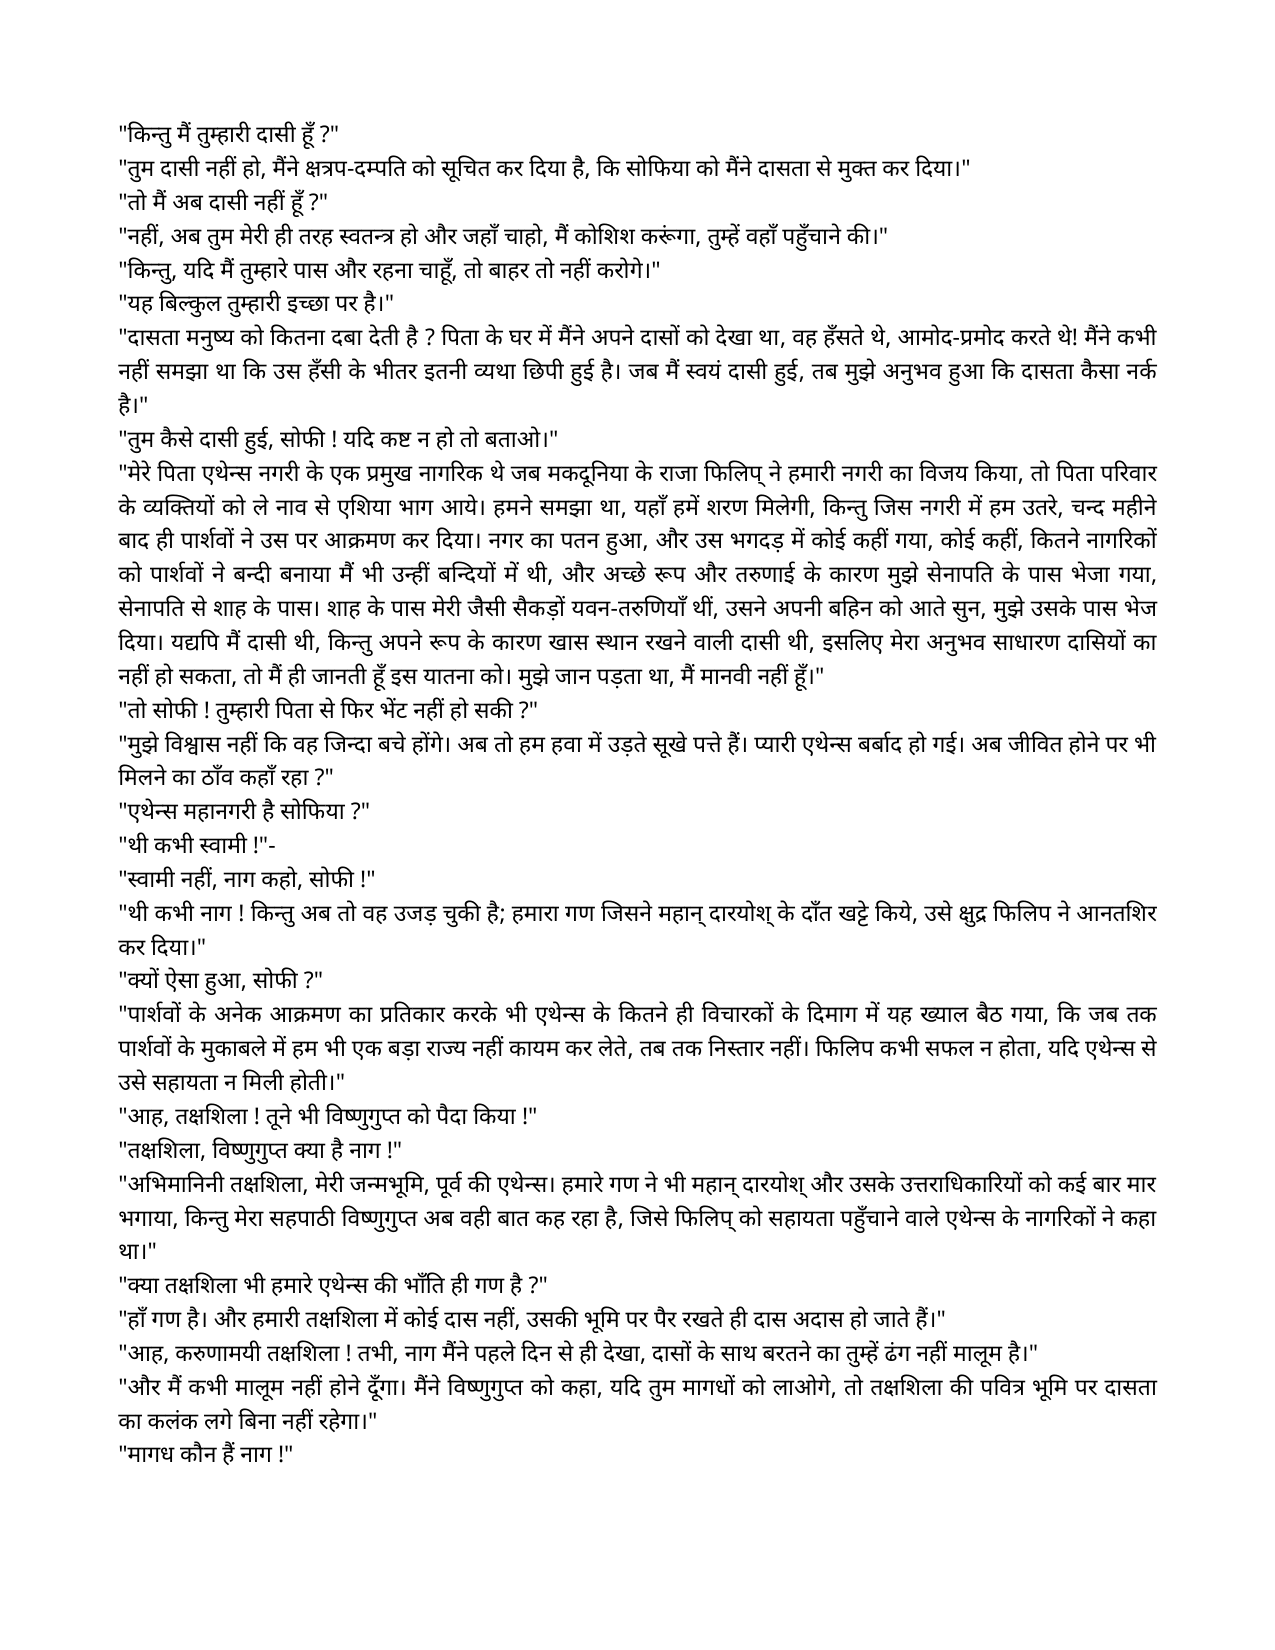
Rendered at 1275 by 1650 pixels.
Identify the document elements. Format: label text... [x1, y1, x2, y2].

text "एथेन्स महानगरी है सोफिया ?" [118, 795, 1157, 829]
text "आह, तक्षशिला ! तूने भी विष्णुगुप्त को पैदा किया !" [118, 1100, 1157, 1134]
text "मुझे विश्वास नहीं कि वह जिन्दा बचे होंगे। अब तो हम हवा में उड़ते सूखे पत्ते हैं। प्यारी एथेन्स बर्बाद हो गई। अब जीवित होने पर भी मिलने का ठाँव कहाँ रहा ?" [118, 727, 1157, 795]
text "तक्षशिला, विष्णुगुप्त क्या है नाग !" [118, 1134, 1157, 1168]
text "तुम दासी नहीं हो, मैंने क्षत्रप-दम्पति को सूचित कर दिया है, कि सोफिया को मैंने दासता से मुक्त कर दिया।" [118, 152, 1157, 186]
text "हाँ गण है। और हमारी तक्षशिला में कोई दास नहीं, उसकी भूमि पर पैर रखते ही दास अदास हो जाते हैं।" [118, 1303, 1157, 1337]
text "आह, करुणामयी तक्षशिला ! तभी, नाग मैंने पहले दिन से ही देखा, दासों के साथ बरतने का तुम्हें ढंग नहीं मालूम है।" [118, 1337, 1157, 1371]
text "किन्तु, यदि मैं तुम्हारे पास और रहना चाहूँ, तो बाहर तो नहीं करोगे।" [118, 253, 1157, 287]
text "मागध कौन हैं नाग !" [118, 1438, 1157, 1472]
text "क्यों ऐसा हुआ, सोफी ?" [118, 964, 1157, 998]
text "मेरे पिता एथेन्स नगरी के एक प्रमुख नागरिक थे जब मकदूनिया के राजा फिलिप् ने हमारी नगरी का विजय किया, तो पिता परिवार के व्यक्तियों को ले नाव से एशिया भाग आये। हमने समझा था, यहाँ हमें शरण मिलेगी, किन्तु जिस नगरी में हम उतरे, चन्द महीने बाद ही पार्शवों ने उस पर आक्रमण कर दिया। नगर का पतन हुआ, और उस भगदड़ में कोई कहीं गया, कोई कहीं, कितने नागरिकों को पार्शवों ने बन्दी बनाया मैं भी उन्हीं बन्दियों में थी, और अच्छे रूप और तरुणाई के कारण मुझे सेनापति के पास भेजा गया, सेनापति से शाह के पास। शाह के पास मेरी जैसी सैकड़ों यवन-तरुणियाँ थीं, उसने अपनी बहिन को आते सुन, मुझे उसके पास भेज दिया। यद्यपि मैं दासी थी, किन्तु अपने रूप के कारण खास स्थान रखने वाली दासी थी, इसलिए मेरा अनुभव साधारण दासियों का नहीं हो सकता, तो मैं ही जानती हूँ इस यातना को। मुझे जान पड़ता था, मैं मानवी नहीं हूँ।" [118, 457, 1157, 694]
text "नहीं, अब तुम मेरी ही तरह स्वतन्त्र हो और जहाँ चाहो, मैं कोशिश करूंगा, तुम्हें वहाँ पहुँचाने की।" [118, 220, 1157, 253]
text "स्वामी नहीं, नाग कहो, सोफी !" [118, 863, 1157, 897]
text "तो मैं अब दासी नहीं हूँ ?" [118, 186, 1157, 220]
text "यह बिल्कुल तुम्हारी इच्छा पर है।" [118, 287, 1157, 321]
text "पार्शवों के अनेक आक्रमण का प्रतिकार करके भी एथेन्स के कितने ही विचारकों के दिमाग में यह ख्याल बैठ गया, कि जब तक पार्शवों के मुकाबले में हम भी एक बड़ा राज्य नहीं कायम कर लेते, तब तक निस्तार नहीं। फिलिप कभी सफल न होता, यदि एथेन्स से उसे सहायता न मिली होती।" [118, 998, 1157, 1100]
text "किन्तु मैं तुम्हारी दासी हूँ ?" [118, 118, 1157, 152]
text "तो सोफी ! तुम्हारी पिता से फिर भेंट नहीं हो सकी ?" [118, 694, 1157, 727]
text "क्या तक्षशिला भी हमारे एथेन्स की भाँति ही गण है ?" [118, 1269, 1157, 1303]
text "दासता मनुष्य को कितना दबा देती है ? पिता के घर में मैंने अपने दासों को देखा था, वह हँसते थे, आमोद-प्रमोद करते थे! मैंने कभी नहीं समझा था कि उस हँसी के भीतर इतनी व्यथा छिपी हुई है। जब मैं स्वयं दासी हुई, तब मुझे अनुभव हुआ कि दासता कैसा नर्क है।" [118, 321, 1157, 423]
text "अभिमानिनी तक्षशिला, मेरी जन्मभूमि, पूर्व की एथेन्स। हमारे गण ने भी महान् दारयोश् और उसके उत्तराधिकारियों को कई बार मार भगाया, किन्तु मेरा सहपाठी विष्णुगुप्त अब वही बात कह रहा है, जिसे फिलिप् को सहायता पहुँचाने वाले एथेन्स के नागरिकों ने कहा था।" [118, 1168, 1157, 1269]
text "और मैं कभी मालूम नहीं होने दूँगा। मैंने विष्णुगुप्त को कहा, यदि तुम मागधों को लाओगे, तो तक्षशिला की पवित्र भूमि पर दासता का कलंक लगे बिना नहीं रहेगा।" [118, 1371, 1157, 1438]
text "थी कभी नाग ! किन्तु अब तो वह उजड़ चुकी है; हमारा गण जिसने महान् दारयोश् के दाँत खट्टे किये, उसे क्षुद्र फिलिप ने आनतशिर कर दिया।" [118, 897, 1157, 964]
text "थी कभी स्वामी !"- [118, 829, 1157, 863]
text "तुम कैसे दासी हुई, सोफी ! यदि कष्ट न हो तो बताओ।" [118, 423, 1157, 457]
